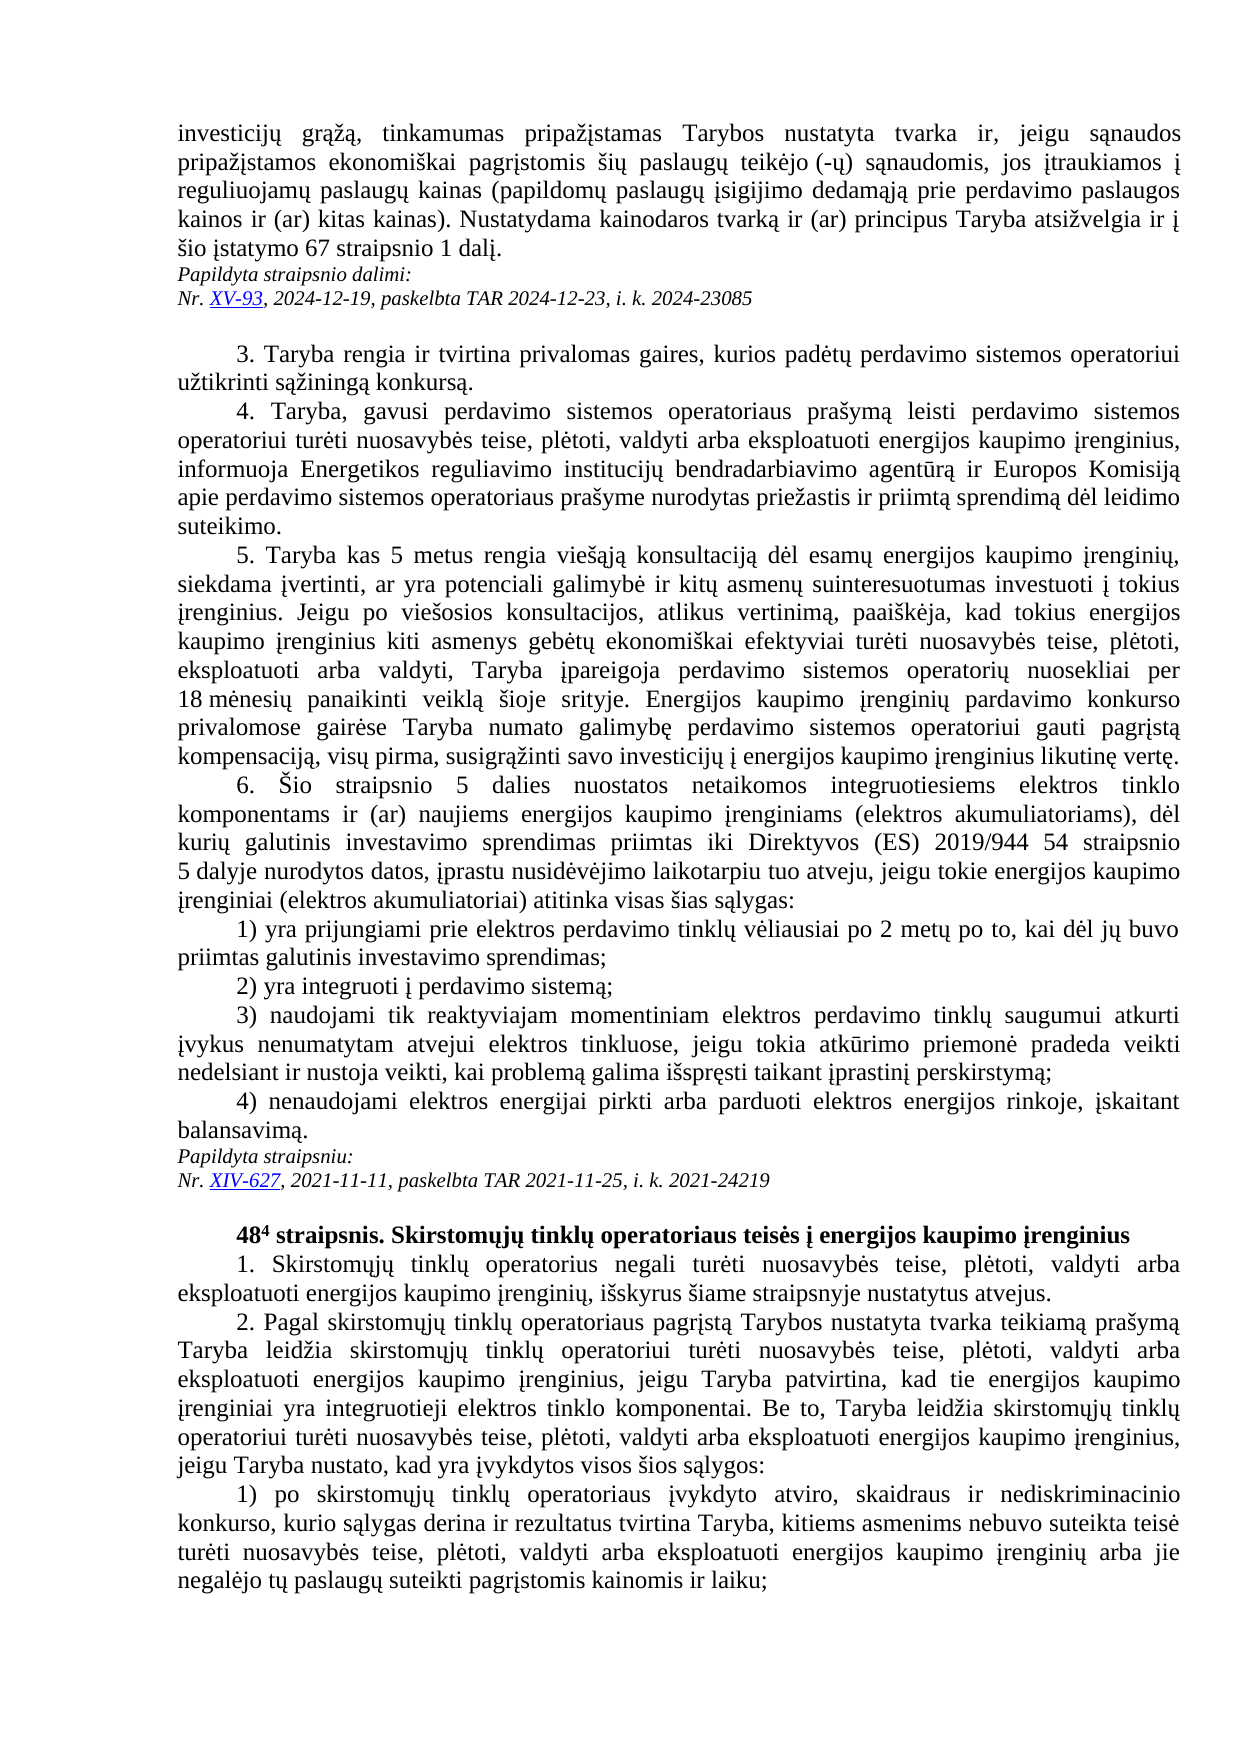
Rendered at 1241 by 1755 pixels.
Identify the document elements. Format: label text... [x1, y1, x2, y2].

text 1) po skirstomųjų tinklų operatoriaus įvykdyto atviro, skaidraus ir nediskriminacinio konkurso, kurio sąlygas derina ir rezultatus tvirtina Taryba, kitiems asmenims nebuvo suteikta teisė turėti nuosavybės teise, plėtoti, valdyti arba eksploatuoti energijos kaupimo įrenginių arba jie negalėjo tų paslaugų suteikti pagrįstomis kainomis ir laiku; [177, 1479, 1181, 1594]
text 3) naudojami tik reaktyviajam momentiniam elektros perdavimo tinklų saugumui atkurti įvykus nenumatytam atvejui elektros tinkluose, jeigu tokia atkūrimo priemonė pradeda veikti nedelsiant ir nustoja veikti, kai problemą galima išspręsti taikant įprastinį perskirstymą; [177, 1000, 1181, 1086]
text Papildyta straipsniu: [177, 1144, 1181, 1168]
text 1. Skirstomųjų tinklų operatorius negali turėti nuosavybės teise, plėtoti, valdyti arba eksploatuoti energijos kaupimo įrenginių, išskyrus šiame straipsnyje nustatytus atvejus. [177, 1249, 1181, 1307]
text investicijų grąžą, tinkamumas pripažįstamas Tarybos nustatyta tvarka ir, jeigu sąnaudos pripažįstamos ekonomiškai pagrįstomis šių paslaugų teikėjo (-ų) sąnaudomis, jos įtraukiamos į reguliuojamų paslaugų kainas (papildomų paslaugų įsigijimo dedamąją prie perdavimo paslaugos kainos ir (ar) kitas kainas). Nustatydama kainodaros tvarką ir (ar) principus Taryba atsižvelgia ir į šio įstatymo 67 straipsnio 1 dalį. [177, 118, 1181, 262]
text 4) nenaudojami elektros energijai pirkti arba parduoti elektros energijos rinkoje, įskaitant balansavimą. [177, 1086, 1181, 1144]
text 5. Taryba kas 5 metus rengia viešąją konsultaciją dėl esamų energijos kaupimo įrenginių, siekdama įvertinti, ar yra potenciali galimybė ir kitų asmenų suinteresuotumas investuoti į tokius įrenginius. Jeigu po viešosios konsultacijos, atlikus vertinimą, paaiškėja, kad tokius energijos kaupimo įrenginius kiti asmenys gebėtų ekonomiškai efektyviai turėti nuosavybės teise, plėtoti, eksploatuoti arba valdyti, Taryba įpareigoja perdavimo sistemos operatorių nuosekliai per 18 mėnesių panaikinti veiklą šioje srityje. Energijos kaupimo įrenginių pardavimo konkurso privalomose gairėse Taryba numato galimybę perdavimo sistemos operatoriui gauti pagrįstą kompensaciją, visų pirma, susigrąžinti savo investicijų į energijos kaupimo įrenginius likutinę vertę. [177, 540, 1181, 770]
text 6. Šio straipsnio 5 dalies nuostatos netaikomos integruotiesiems elektros tinklo komponentams ir (ar) naujiems energijos kaupimo įrenginiams (elektros akumuliatoriams), dėl kurių galutinis investavimo sprendimas priimtas iki Direktyvos (ES) 2019/944 54 straipsnio 5 dalyje nurodytos datos, įprastu nusidėvėjimo laikotarpiu tuo atveju, jeigu tokie energijos kaupimo įrenginiai (elektros akumuliatoriai) atitinka visas šias sąlygas: [177, 770, 1181, 914]
text 2) yra integruoti į perdavimo sistemą; [177, 971, 1181, 1000]
text 484 straipsnis. Skirstomųjų tinklų operatoriaus teisės į energijos kaupimo įrenginius [177, 1221, 1181, 1249]
text Nr. XV-93, 2024-12-19, paskelbta TAR 2024-12-23, i. k. 2024-23085 [177, 286, 1181, 310]
text 1) yra prijungiami prie elektros perdavimo tinklų vėliausiai po 2 metų po to, kai dėl jų buvo priimtas galutinis investavimo sprendimas; [177, 914, 1181, 971]
text 4. Taryba, gavusi perdavimo sistemos operatoriaus prašymą leisti perdavimo sistemos operatoriui turėti nuosavybės teise, plėtoti, valdyti arba eksploatuoti energijos kaupimo įrenginius, informuoja Energetikos reguliavimo institucijų bendradarbiavimo agentūrą ir Europos Komisiją apie perdavimo sistemos operatoriaus prašyme nurodytas priežastis ir priimtą sprendimą dėl leidimo suteikimo. [177, 396, 1181, 540]
text Nr. XIV-627, 2021-11-11, paskelbta TAR 2021-11-25, i. k. 2021-24219 [177, 1168, 1181, 1192]
text Papildyta straipsnio dalimi: [177, 262, 1181, 286]
text 2. Pagal skirstomųjų tinklų operatoriaus pagrįstą Tarybos nustatyta tvarka teikiamą prašymą Taryba leidžia skirstomųjų tinklų operatoriui turėti nuosavybės teise, plėtoti, valdyti arba eksploatuoti energijos kaupimo įrenginius, jeigu Taryba patvirtina, kad tie energijos kaupimo įrenginiai yra integruotieji elektros tinklo komponentai. Be to, Taryba leidžia skirstomųjų tinklų operatoriui turėti nuosavybės teise, plėtoti, valdyti arba eksploatuoti energijos kaupimo įrenginius, jeigu Taryba nustato, kad yra įvykdytos visos šios sąlygos: [177, 1307, 1181, 1479]
text 3. Taryba rengia ir tvirtina privalomas gaires, kurios padėtų perdavimo sistemos operatoriui užtikrinti sąžiningą konkursą. [177, 339, 1181, 396]
